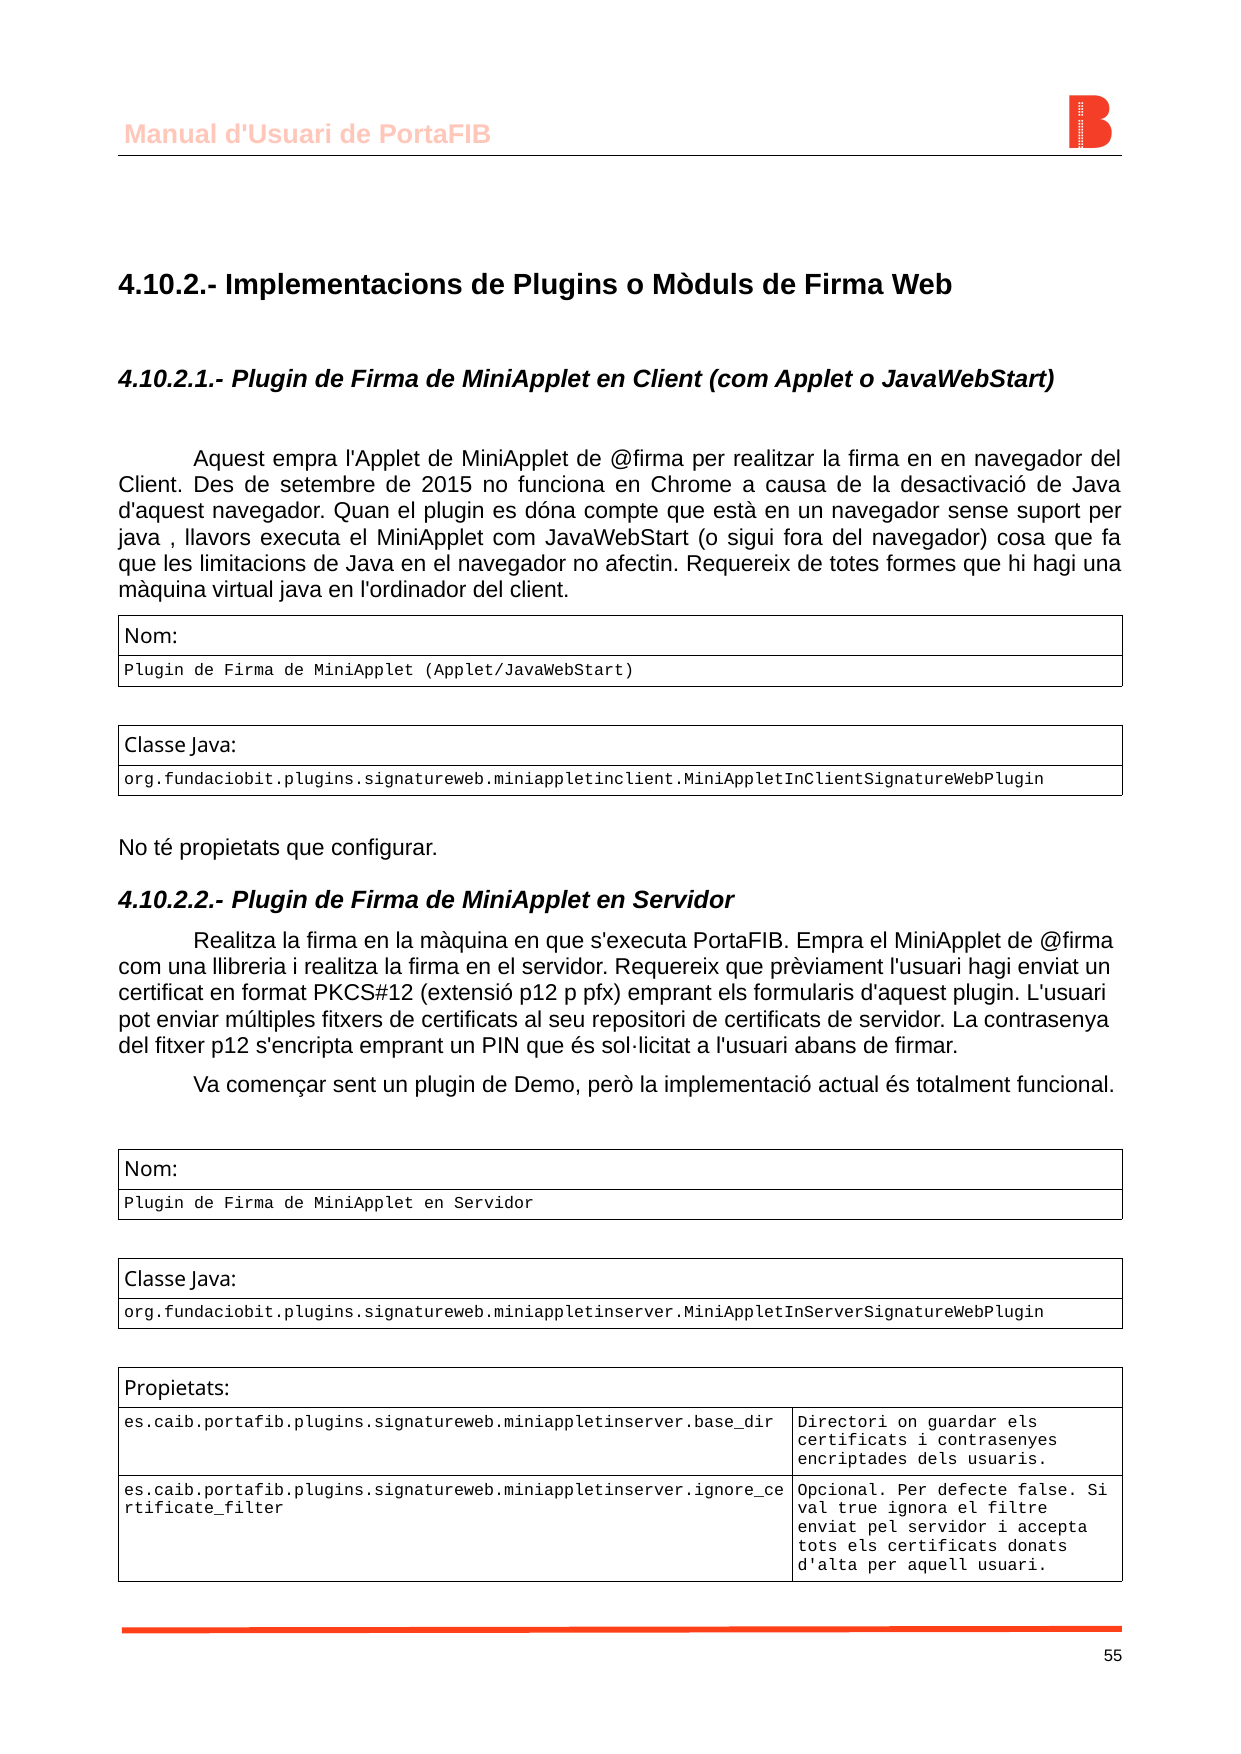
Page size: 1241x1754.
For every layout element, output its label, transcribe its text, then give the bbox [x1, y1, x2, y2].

subtitle Implementacions de Plugins o Mòduls de Firma Web [118, 267, 1122, 301]
text Aquest empra l'Applet de MiniApplet de @firma per realitzar la firma en en navegador del Client. Des de setembre de 2015 no funciona en Chrome a causa de la desactivació de Java d'aquest navegador. Quan el plugin es dóna compte que està en un navegador sense suport per java , llavors executa el MiniApplet com JavaWebStart (o sigui fora del navegador) cosa que fa que les limitacions de Java en el navegador no afectin. Requereix de totes formes que hi hagi una màquina virtual java en l'ordinador del client. [118, 444, 1122, 603]
table_cell es.caib.portafib.plugins.signatureweb.miniappletinserver.ignore_certificate_filter [119, 1476, 792, 1581]
table_header Nom: [119, 1150, 1122, 1188]
table_cell Plugin de Firma de MiniApplet (Applet/JavaWebStart) [119, 656, 1122, 686]
table_cell Plugin de Firma de MiniApplet en Servidor [119, 1190, 1122, 1219]
table_cell Directori on guardar els certificats i contrasenyes encriptades dels usuaris. [793, 1408, 1122, 1475]
table_header Classe Java: [119, 1259, 1122, 1298]
text No té propietats que configurar. [118, 834, 1122, 860]
table_cell org.fundaciobit.plugins.signatureweb.miniappletinserver.MiniAppletInServerSignatureWebPlugin [119, 1299, 1122, 1328]
text Realitza la firma en la màquina en que s'executa PortaFIB. Empra el MiniApplet de @firma com una llibreria i realitza la firma en el servidor. Requereix que prèviament l'usuari hagi enviat un certificat en format PKCS#12 (extensió p12 p pfx) emprant els formularis d'aquest plugin. L'usuari pot enviar múltiples fitxers de certificats al seu repositori de certificats de servidor. La contrasenya del fitxer p12 s'encripta emprant un PIN que és sol·licitat a l'usuari abans de firmar. [118, 927, 1122, 1058]
text Va començar sent un plugin de Demo, però la implementació actual és totalment funcional. [118, 1071, 1122, 1097]
table_cell Opcional. Per defecte false. Si val true ignora el filtre enviat pel servidor i accepta tots els certificats donats d'alta per aquell usuari. [793, 1476, 1122, 1581]
subtitle Plugin de Firma de MiniApplet en Servidor [118, 885, 1122, 914]
table_cell es.caib.portafib.plugins.signatureweb.miniappletinserver.base_dir [119, 1408, 792, 1475]
table_header Classe Java: [119, 726, 1122, 764]
table_cell org.fundaciobit.plugins.signatureweb.miniappletinclient.MiniAppletInClientSignatureWebPlugin [119, 766, 1122, 795]
subtitle Plugin de Firma de MiniApplet en Client (com Applet o JavaWebStart) [118, 364, 1122, 393]
table_header Propietats: [119, 1368, 1122, 1407]
picture [1063, 94, 1117, 150]
table_header Nom: [119, 616, 1122, 655]
